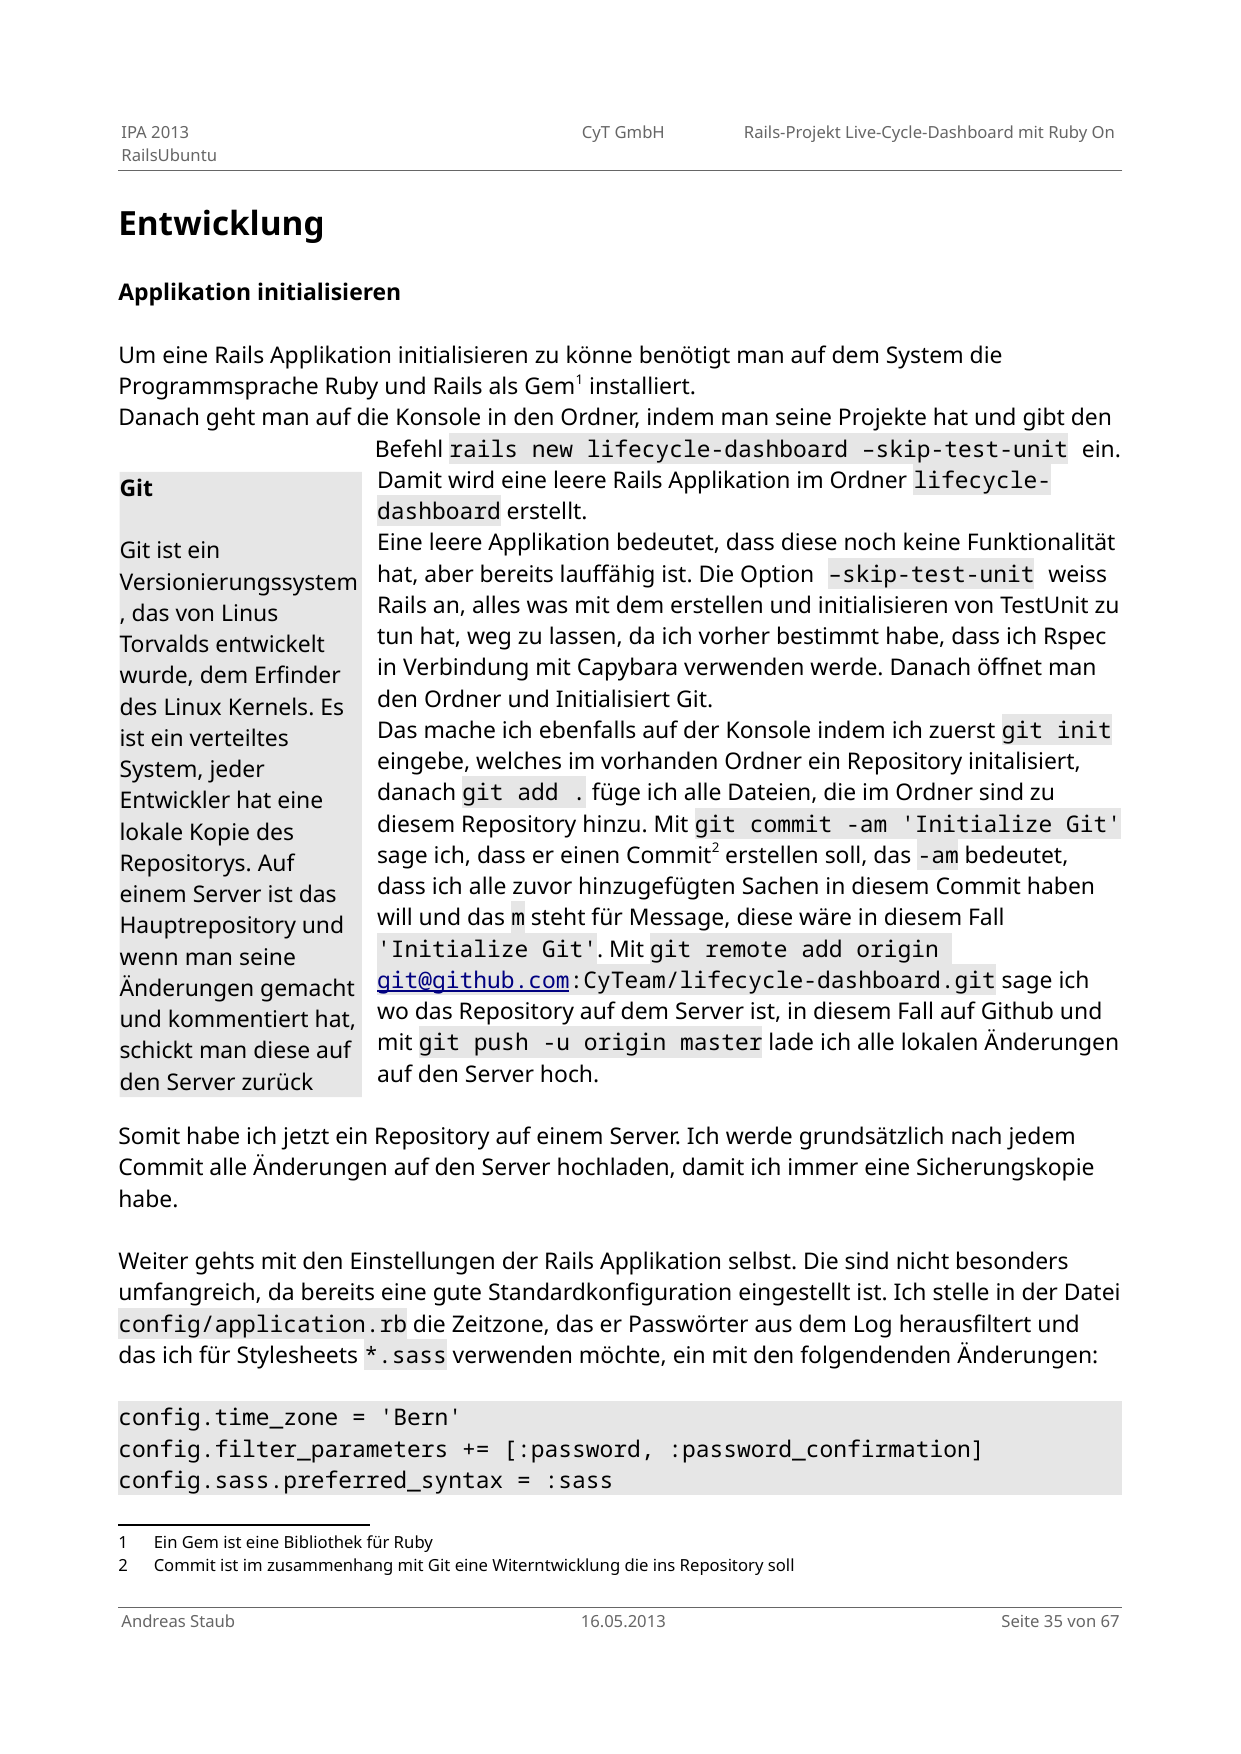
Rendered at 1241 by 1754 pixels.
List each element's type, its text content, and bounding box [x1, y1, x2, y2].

text Entwicklung [118, 200, 1122, 245]
text Danach geht man auf die Konsole in den Ordner, indem man seine Projekte hat und gibt den Befehl rails new lifecycle-dashboard –skip-test-unit ein. Damit wird eine leere Rails Applikation im Ordner lifecycle-dashboard erstellt. [118, 401, 1122, 526]
text Commit ist im zusammenhang mit Git eine Witerntwicklung die ins Repository soll [118, 1554, 1122, 1577]
text Weiter gehts mit den Einstellungen der Rails Applikation selbst. Die sind nicht besonders umfangreich, da bereits eine gute Standardkonfiguration eingestellt ist. Ich stelle in der Datei config/application.rb die Zeitzone, das er Passwörter aus dem Log herausfiltert und das ich für Stylesheets *.sass verwenden möchte, ein mit den folgendenden Änderungen: [118, 1245, 1122, 1370]
text Eine leere Applikation bedeutet, dass diese noch keine Funktionalität hat, aber bereits lauffähig ist. Die Option –skip-test-unit weiss Rails an, alles was mit dem erstellen und initialisieren von TestUnit zu tun hat, weg zu lassen, da ich vorher bestimmt habe, dass ich Rspec in Verbindung mit Capybara verwenden werde. Danach öffnet man den Ordner und Initialisiert Git. [362, 526, 1122, 714]
text config.filter_parameters += [:password, :password_confirmation] [118, 1433, 1122, 1464]
text Applikation initialisieren [118, 276, 1122, 308]
text Somit habe ich jetzt ein Repository auf einem Server. Ich werde grundsätzlich nach jedem Commit alle Änderungen auf den Server hochladen, damit ich immer eine Sicherungskopie habe. [118, 1120, 1122, 1214]
text Das mache ich ebenfalls auf der Konsole indem ich zuerst git init eingebe, welches im vorhanden Ordner ein Repository initalisiert, danach git add . füge ich alle Dateien, die im Ordner sind zu diesem Repository hinzu. Mit git commit -am 'Initialize Git' sage ich, dass er einen Commit erstellen soll, das -am bedeutet, dass ich alle zuvor hinzugefügten Sachen in diesem Commit haben will und das m steht für Message, diese wäre in diesem Fall 'Initialize Git'. Mit git remote add origin git@github.com:CyTeam/lifecycle-dashboard.git sage ich wo das Repository auf dem Server ist, in diesem Fall auf Github und mit git push -u origin master lade ich alle lokalen Änderungen auf den Server hoch. [362, 714, 1122, 1089]
text Um eine Rails Applikation initialisieren zu könne benötigt man auf dem System die Programmsprache Ruby und Rails als Gem installiert. [118, 339, 1122, 401]
text config.time_zone = 'Bern' [118, 1401, 1122, 1433]
text Ein Gem ist eine Bibliothek für Ruby [118, 1531, 1122, 1554]
text config.sass.preferred_syntax = :sass [118, 1464, 1122, 1495]
